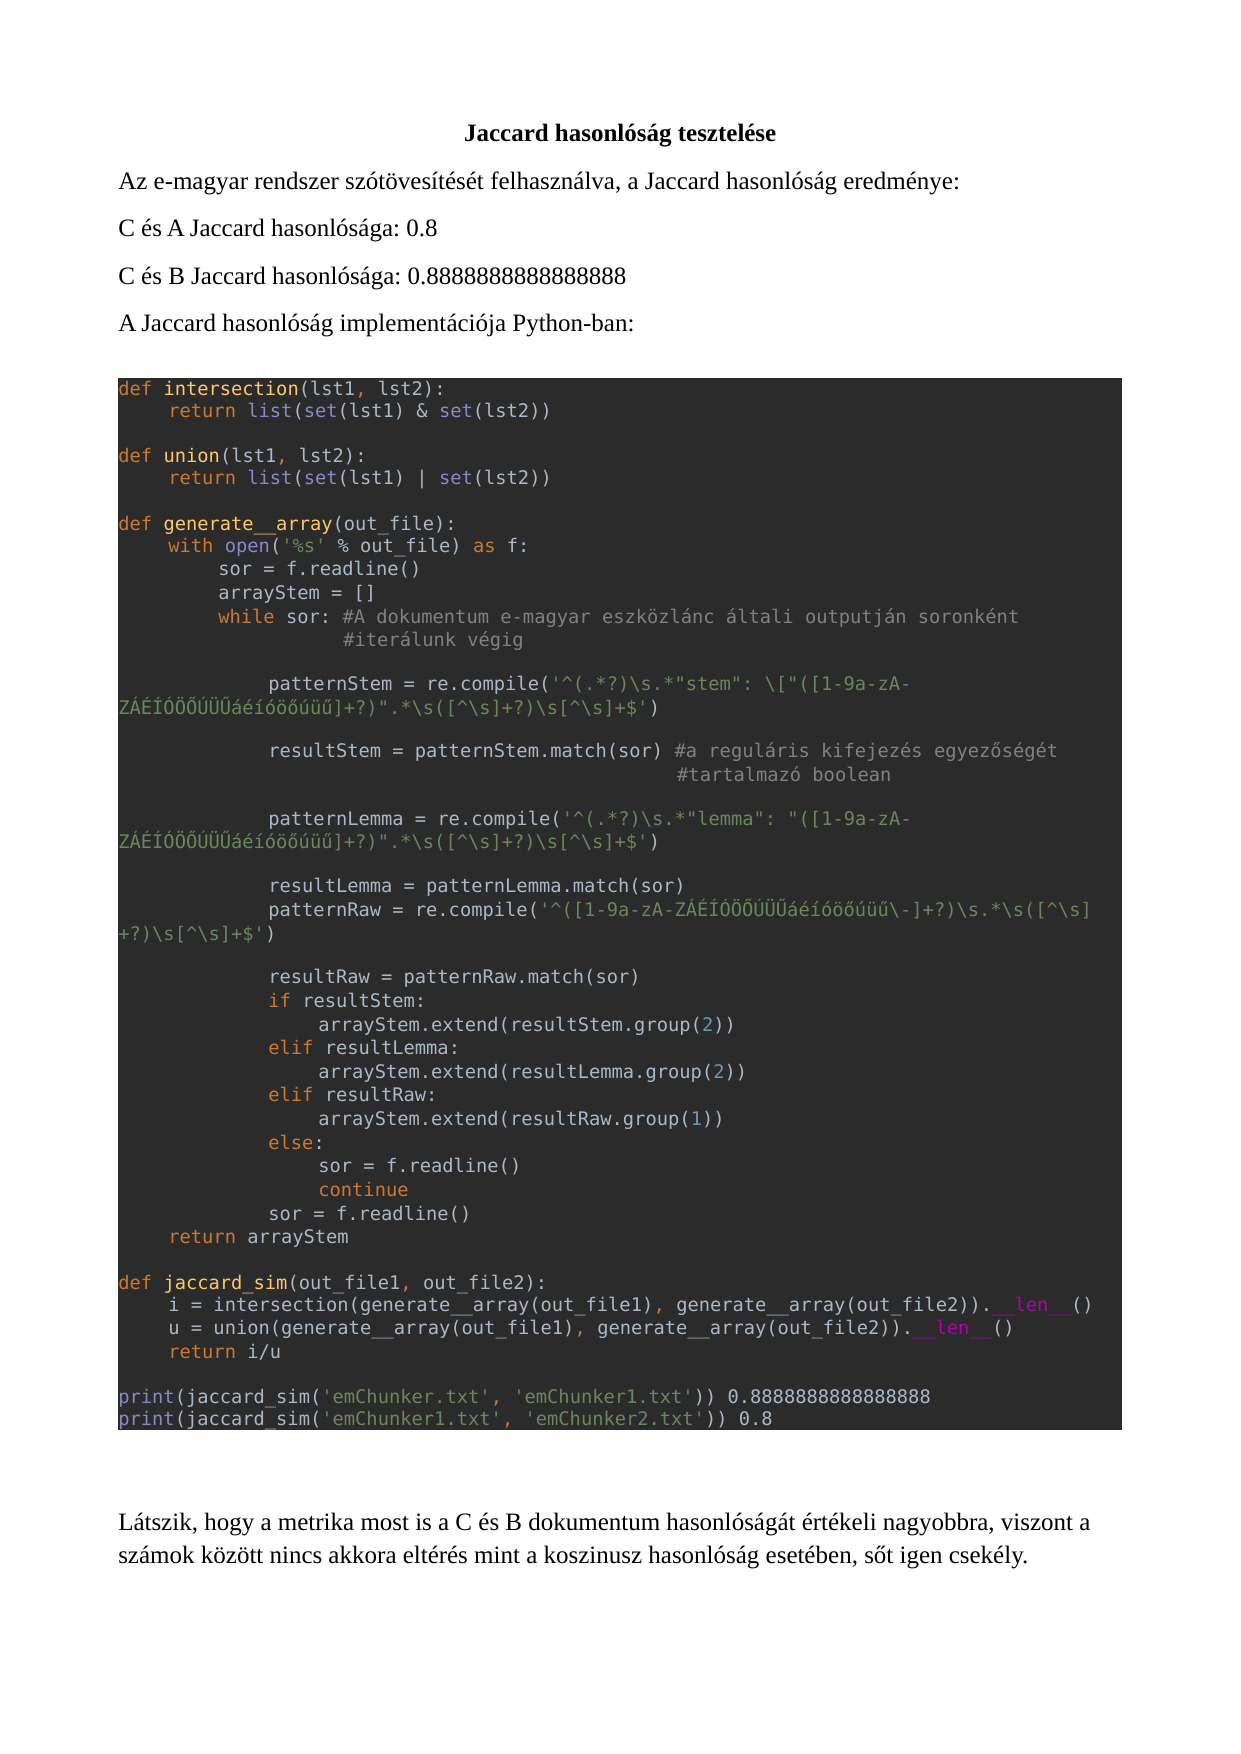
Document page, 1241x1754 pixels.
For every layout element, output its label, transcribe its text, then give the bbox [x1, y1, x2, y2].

text elif resultLemma: [118, 1037, 1122, 1061]
text def union(lst1, lst2): [118, 445, 1122, 467]
text i = intersection(generate__array(out_file1), generate__array(out_file2)).__len__() [118, 1294, 1122, 1317]
text return list(set(lst1) & set(lst2)) [118, 400, 1122, 423]
text C és B Jaccard hasonlósága: 0.8888888888888888 [118, 261, 1122, 290]
text sor = f.readline() [118, 1203, 1122, 1226]
text else: [118, 1132, 1122, 1155]
text Jaccard hasonlóság tesztelése [118, 118, 1122, 147]
text print(jaccard_sim('emChunker1.txt', 'emChunker2.txt')) 0.8 [118, 1408, 1122, 1430]
text def generate__array(out_file): [118, 513, 1122, 535]
text print(jaccard_sim('emChunker.txt', 'emChunker1.txt')) 0.8888888888888888 [118, 1387, 1122, 1408]
text return i/u [118, 1341, 1122, 1365]
text arrayStem.extend(resultLemma.group(2)) [118, 1061, 1122, 1084]
text Látszik, hogy a metrika most is a C és B dokumentum hasonlóságát értékeli nagyobbra, viszont a számok között nincs akkora eltérés mint a koszinusz hasonlóság esetében, sőt igen csekély. [118, 1507, 1122, 1569]
text while sor: #A dokumentum e-magyar eszközlánc általi outputján soronként #iterálunk végig [118, 606, 1122, 651]
text continue [118, 1179, 1122, 1203]
text resultStem = patternStem.match(sor) #a reguláris kifejezés egyezőségét #tartalmazó boolean [118, 740, 1122, 786]
text return arrayStem [118, 1226, 1122, 1250]
text Az e-magyar rendszer szótövesítését felhasználva, a Jaccard hasonlóság eredménye: [118, 166, 1122, 194]
text u = union(generate__array(out_file1), generate__array(out_file2)).__len__() [118, 1317, 1122, 1341]
text patternLemma = re.compile('^(.*?)\s.*"lemma": "([1-9a-zA-ZÁÉÍÓÖŐÚÜŰáéíóöőúüű]+?)".*\s([^\s]+?)\s[^\s]+$') [118, 808, 1122, 853]
text C és A Jaccard hasonlósága: 0.8 [118, 213, 1122, 242]
text return list(set(lst1) | set(lst2)) [118, 467, 1122, 491]
text patternRaw = re.compile('^([1-9a-zA-ZÁÉÍÓÖŐÚÜŰáéíóöőúüű\-]+?)\s.*\s([^\s]+?)\s[^\s]+$') [118, 899, 1122, 944]
text sor = f.readline() [118, 558, 1122, 582]
text def jaccard_sim(out_file1, out_file2): [118, 1272, 1122, 1294]
text if resultStem: [118, 990, 1122, 1013]
text def intersection(lst1, lst2): [118, 378, 1122, 400]
text arrayStem.extend(resultRaw.group(1)) [118, 1108, 1122, 1132]
text resultRaw = patternRaw.match(sor) [118, 966, 1122, 990]
text A Jaccard hasonlóság implementációja Python-ban: [118, 308, 1122, 337]
text with open('%s' % out_file) as f: [118, 535, 1122, 558]
text arrayStem = [] [118, 582, 1122, 606]
text patternStem = re.compile('^(.*?)\s.*"stem": \["([1-9a-zA-ZÁÉÍÓÖŐÚÜŰáéíóöőúüű]+?)".*\s([^\s]+?)\s[^\s]+$') [118, 673, 1122, 718]
text elif resultRaw: [118, 1084, 1122, 1108]
text arrayStem.extend(resultStem.group(2)) [118, 1013, 1122, 1037]
text sor = f.readline() [118, 1155, 1122, 1179]
text resultLemma = patternLemma.match(sor) [118, 875, 1122, 899]
